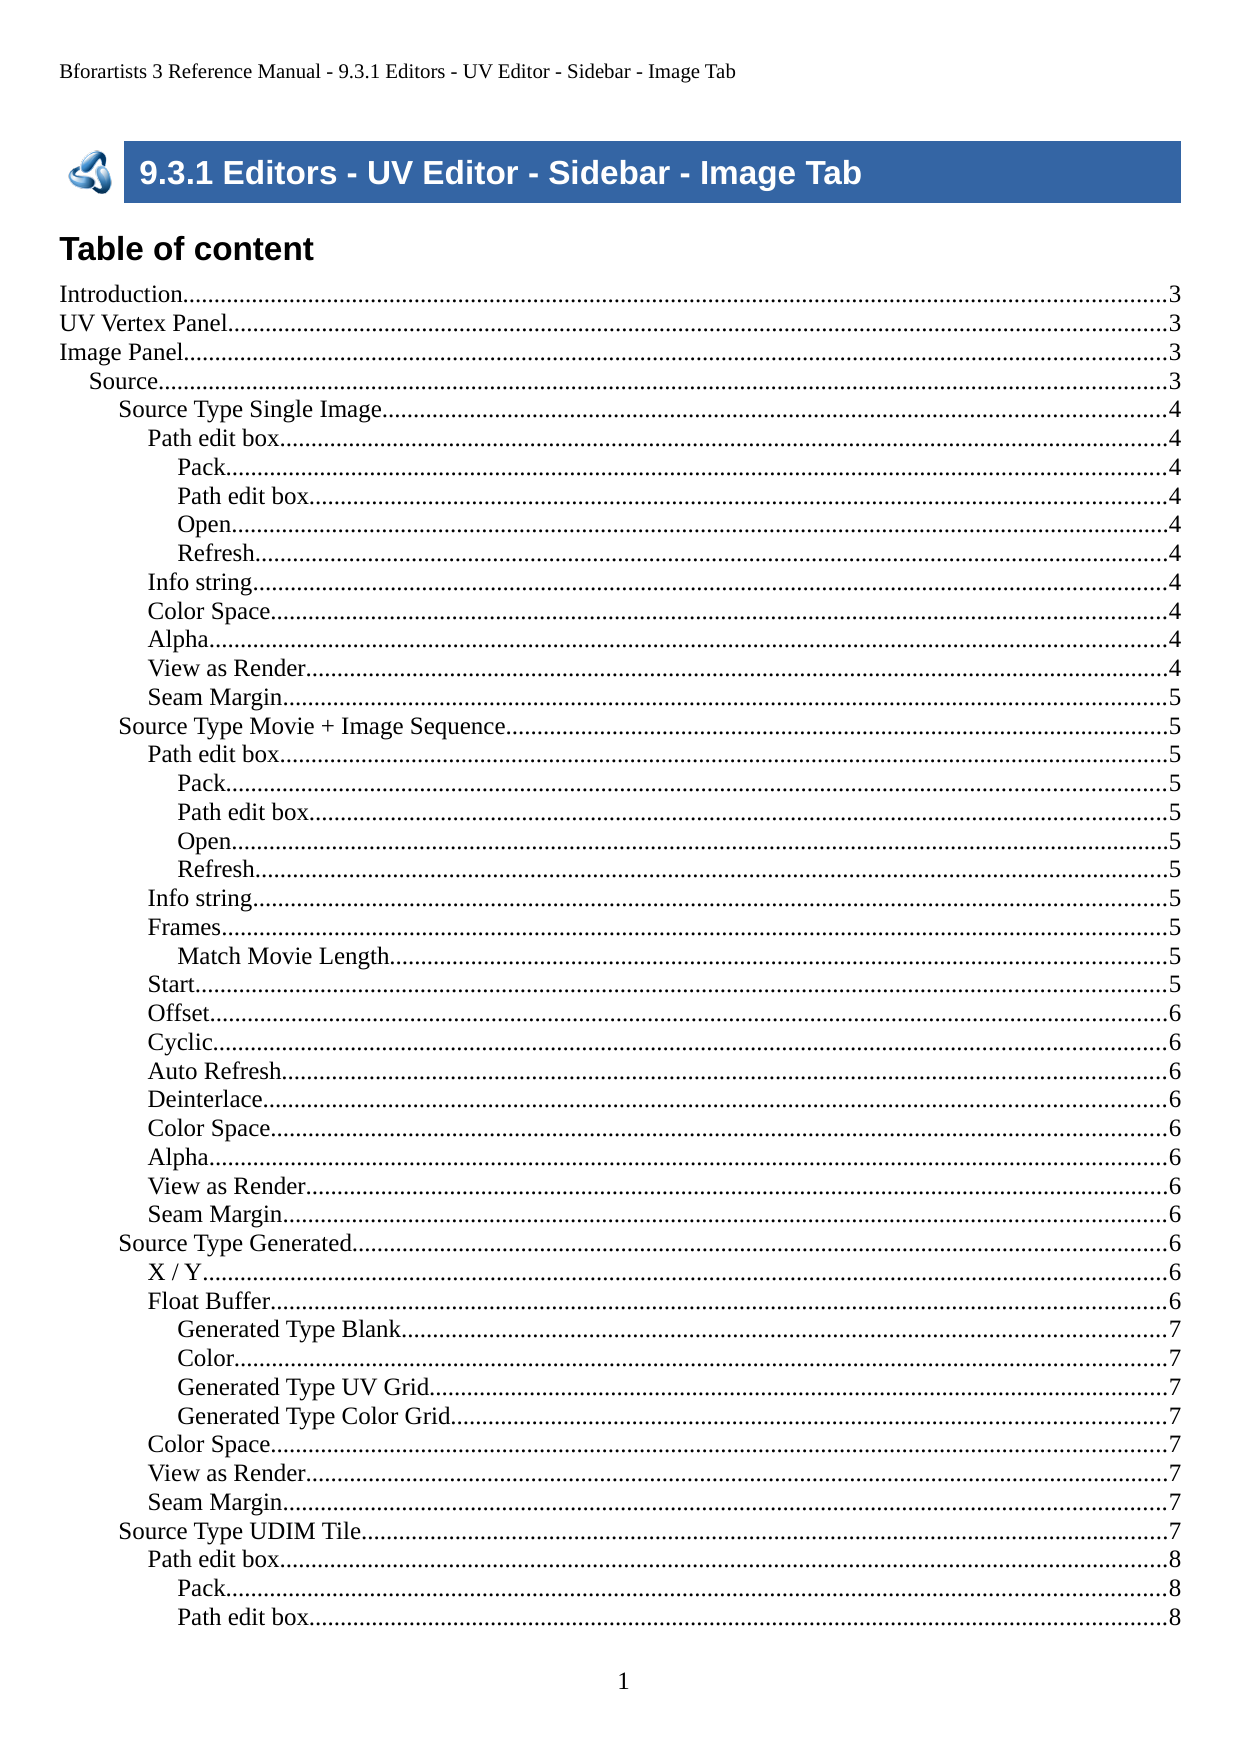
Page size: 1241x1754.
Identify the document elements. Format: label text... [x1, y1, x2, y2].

text Path edit box 4 [177, 481, 1181, 509]
text Source Type Single Image 4 [118, 394, 1181, 423]
text Pack 8 [177, 1573, 1181, 1602]
text Offset 6 [147, 998, 1181, 1027]
text Pack 4 [177, 452, 1181, 481]
text Generated Type Color Grid 7 [177, 1401, 1181, 1429]
table_header 9.3.1 Editors - UV Editor - Sidebar - Image Tab [124, 141, 1181, 203]
text View as Render 4 [147, 653, 1181, 682]
text Auto Refresh 6 [147, 1056, 1181, 1084]
text Open 4 [177, 509, 1181, 538]
text Color Space 4 [147, 596, 1181, 624]
subtitle Table of content [59, 228, 1181, 267]
text Seam Margin 5 [147, 682, 1181, 711]
text Path edit box 5 [177, 797, 1181, 826]
text Generated Type UV Grid 7 [177, 1372, 1181, 1401]
text Refresh 4 [177, 538, 1181, 567]
table_header [59, 141, 124, 203]
text Color Space 7 [147, 1429, 1181, 1458]
text Generated Type Blank 7 [177, 1314, 1181, 1343]
text Path edit box 5 [147, 739, 1181, 768]
text Source Type Generated 6 [118, 1228, 1181, 1257]
text Start 5 [147, 969, 1181, 998]
text Seam Margin 7 [147, 1487, 1181, 1516]
text Alpha 4 [147, 624, 1181, 653]
text Open 5 [177, 826, 1181, 854]
text Frames 5 [147, 912, 1181, 941]
text Alpha 6 [147, 1142, 1181, 1171]
text Refresh 5 [177, 854, 1181, 883]
text X / Y 6 [147, 1257, 1181, 1286]
text Color 7 [177, 1343, 1181, 1372]
text Seam Margin 6 [147, 1199, 1181, 1228]
text UV Vertex Panel 3 [59, 308, 1181, 337]
text Info string 5 [147, 883, 1181, 912]
text Source 3 [88, 366, 1181, 394]
text Pack 5 [177, 768, 1181, 797]
text Source Type Movie + Image Sequence 5 [118, 711, 1181, 739]
text Deinterlace 6 [147, 1084, 1181, 1113]
text Info string 4 [147, 567, 1181, 596]
text Path edit box 8 [147, 1544, 1181, 1573]
text View as Render 7 [147, 1458, 1181, 1487]
text Match Movie Length 5 [177, 941, 1181, 969]
text Path edit box 8 [177, 1602, 1181, 1631]
picture [65, 147, 114, 197]
text Cyclic 6 [147, 1027, 1181, 1056]
text Color Space 6 [147, 1113, 1181, 1142]
text Image Panel 3 [59, 337, 1181, 366]
text View as Render 6 [147, 1171, 1181, 1199]
text Path edit box 4 [147, 423, 1181, 452]
text Source Type UDIM Tile 7 [118, 1516, 1181, 1544]
text Introduction 3 [59, 279, 1181, 308]
text Float Buffer 6 [147, 1286, 1181, 1314]
